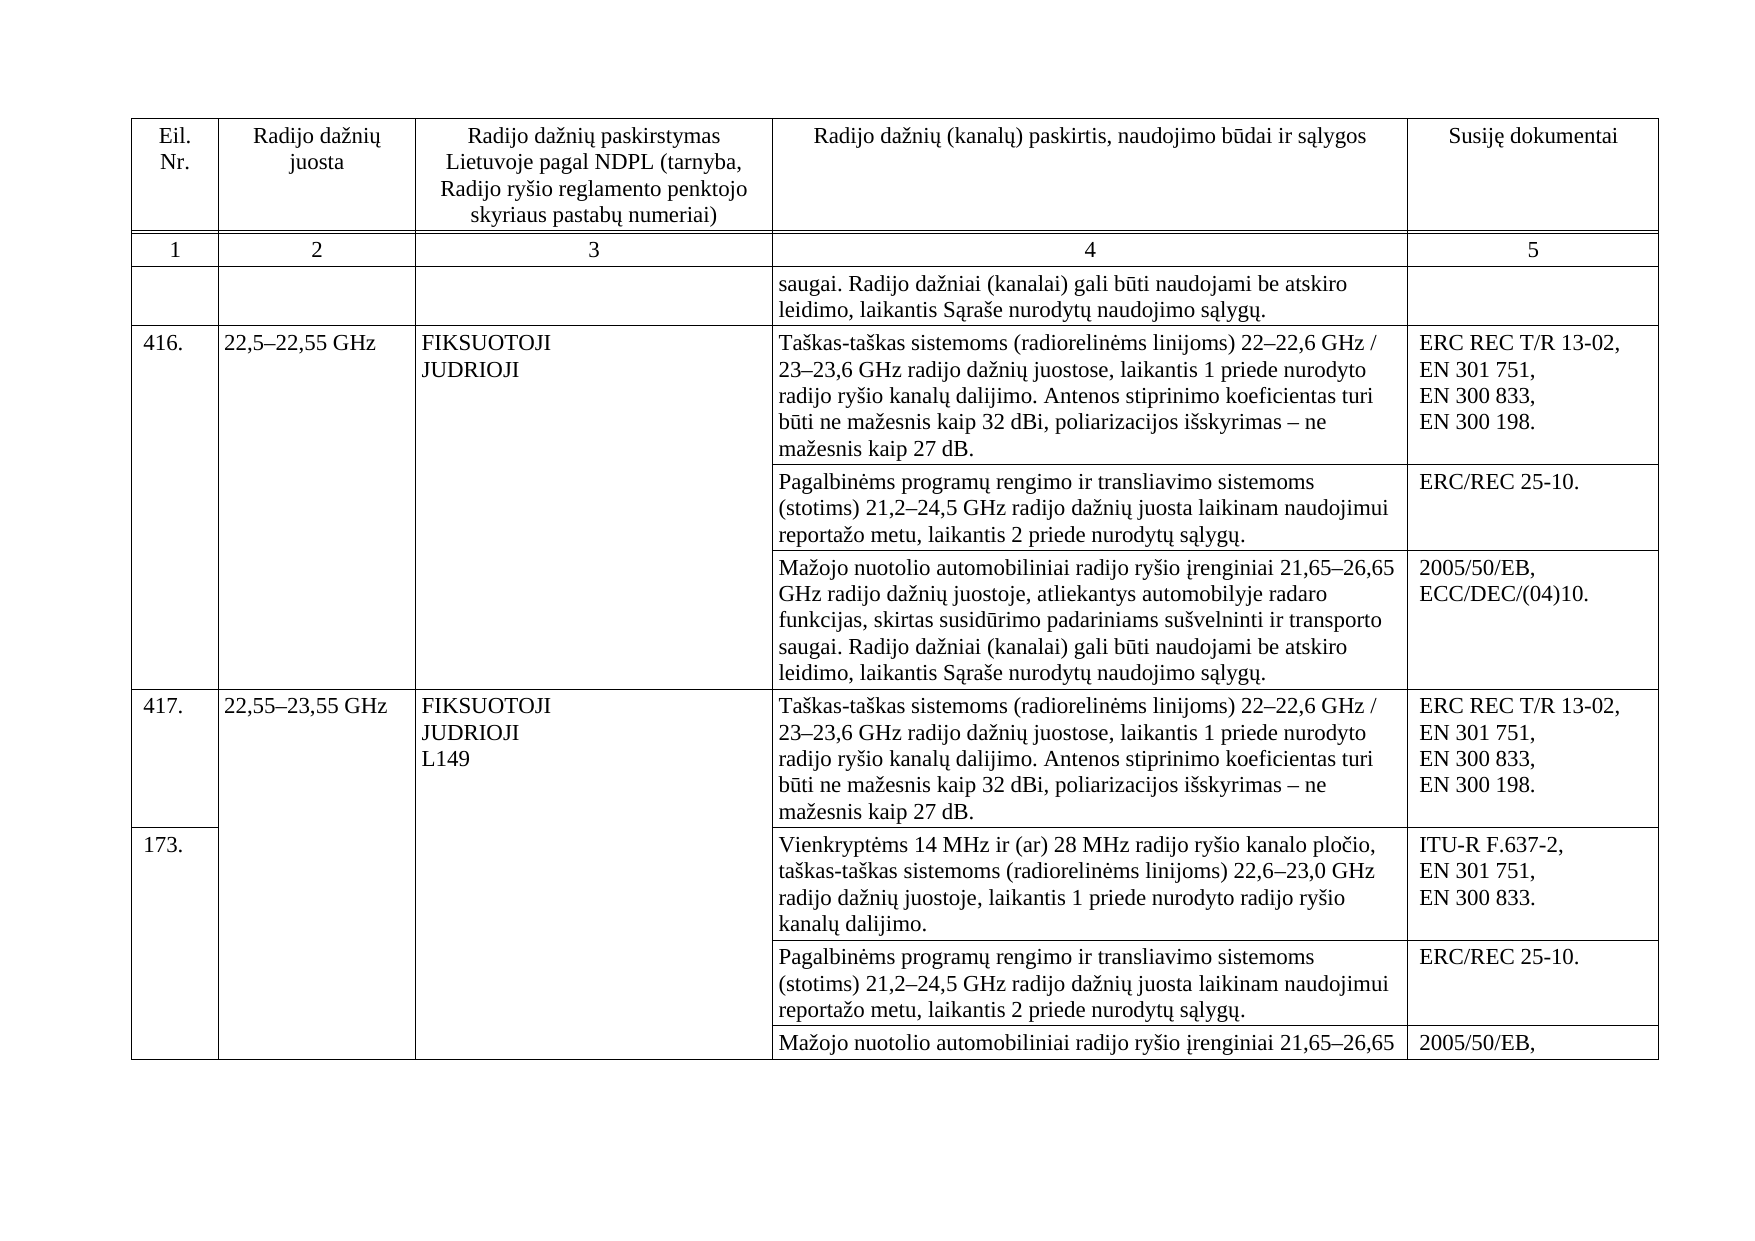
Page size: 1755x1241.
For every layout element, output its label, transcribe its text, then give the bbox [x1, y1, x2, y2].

table_cell ERC REC T/R 13-02, EN 301 751, EN 300 833, EN 300 198. [1408, 690, 1658, 827]
table_header Eil. Nr. [132, 119, 218, 230]
table_cell ERC/REC 25-10. [1408, 941, 1658, 1025]
table_cell Taškas-taškas sistemoms (radiorelinėms linijoms) 22–22,6 GHz / 23–23,6 GHz radijo dažnių juostose, laikantis 1 priede nurodyto radijo ryšio kanalų dalijimo. Antenos stiprinimo koeficientas turi būti ne mažesnis kaip 32 dBi, poliarizacijos išskyrimas – ne mažesnis kaip 27 dB. [773, 690, 1407, 827]
table_cell 173. [132, 828, 218, 1059]
table_cell FIKSUOTOJI JUDRIOJI [416, 326, 772, 688]
table_cell ERC REC T/R 13-02, EN 301 751, EN 300 833, EN 300 198. [1408, 326, 1658, 464]
table_cell 22,55–23,55 GHz [219, 690, 415, 1059]
table_cell Vienkryptėms 14 MHz ir (ar) 28 MHz radijo ryšio kanalo pločio, taškas-taškas sistemoms (radiorelinėms linijoms) 22,6–23,0 GHz radijo dažnių juostoje, laikantis 1 priede nurodyto radijo ryšio kanalų dalijimo. [773, 828, 1407, 939]
table_cell 22,5–22,55 GHz [219, 326, 415, 688]
table_cell 5 [1408, 234, 1658, 266]
table_cell [416, 267, 772, 325]
table_cell ERC/REC 25-10. [1408, 465, 1658, 550]
table_cell Pagalbinėms programų rengimo ir transliavimo sistemoms (stotims) 21,2–24,5 GHz radijo dažnių juosta laikinam naudojimui reportažo metu, laikantis 2 priede nurodytų sąlygų. [773, 465, 1407, 550]
table_header Susiję dokumentai [1408, 119, 1658, 230]
table_cell FIKSUOTOJI JUDRIOJI L149 [416, 690, 772, 1059]
table_header Radijo dažnių (kanalų) paskirtis, naudojimo būdai ir sąlygos [773, 119, 1407, 230]
table_header Radijo dažnių paskirstymas Lietuvoje pagal NDPL (tarnyba, Radijo ryšio reglamento penktojo skyriaus pastabų numeriai) [416, 119, 772, 230]
table_cell 416. [132, 326, 218, 688]
table_cell [219, 267, 415, 325]
table_cell 2005/50/EB, [1408, 1026, 1658, 1059]
table_cell 2005/50/EB, ECC/DEC/(04)10. [1408, 551, 1658, 688]
table_header Radijo dažnių juosta [219, 119, 415, 230]
table_cell Taškas-taškas sistemoms (radiorelinėms linijoms) 22–22,6 GHz / 23–23,6 GHz radijo dažnių juostose, laikantis 1 priede nurodyto radijo ryšio kanalų dalijimo. Antenos stiprinimo koeficientas turi būti ne mažesnis kaip 32 dBi, poliarizacijos išskyrimas – ne mažesnis kaip 27 dB. [773, 326, 1407, 464]
table_cell 1 [132, 234, 218, 266]
table_cell 417. [132, 690, 218, 827]
table_cell [1408, 267, 1658, 325]
table_cell Mažojo nuotolio automobiliniai radijo ryšio įrenginiai 21,65–26,65 [773, 1026, 1407, 1059]
table_cell Pagalbinėms programų rengimo ir transliavimo sistemoms (stotims) 21,2–24,5 GHz radijo dažnių juosta laikinam naudojimui reportažo metu, laikantis 2 priede nurodytų sąlygų. [773, 941, 1407, 1025]
table_cell 2 [219, 234, 415, 266]
table_cell 4 [773, 234, 1407, 266]
table_cell ITU-R F.637-2, EN 301 751, EN 300 833. [1408, 828, 1658, 939]
table_cell 3 [416, 234, 772, 266]
table_cell [132, 267, 218, 325]
table_cell saugai. Radijo dažniai (kanalai) gali būti naudojami be atskiro leidimo, laikantis Sąraše nurodytų naudojimo sąlygų. [773, 267, 1407, 325]
table_cell Mažojo nuotolio automobiliniai radijo ryšio įrenginiai 21,65–26,65 GHz radijo dažnių juostoje, atliekantys automobilyje radaro funkcijas, skirtas susidūrimo padariniams sušvelninti ir transporto saugai. Radijo dažniai (kanalai) gali būti naudojami be atskiro leidimo, laikantis Sąraše nurodytų naudojimo sąlygų. [773, 551, 1407, 688]
